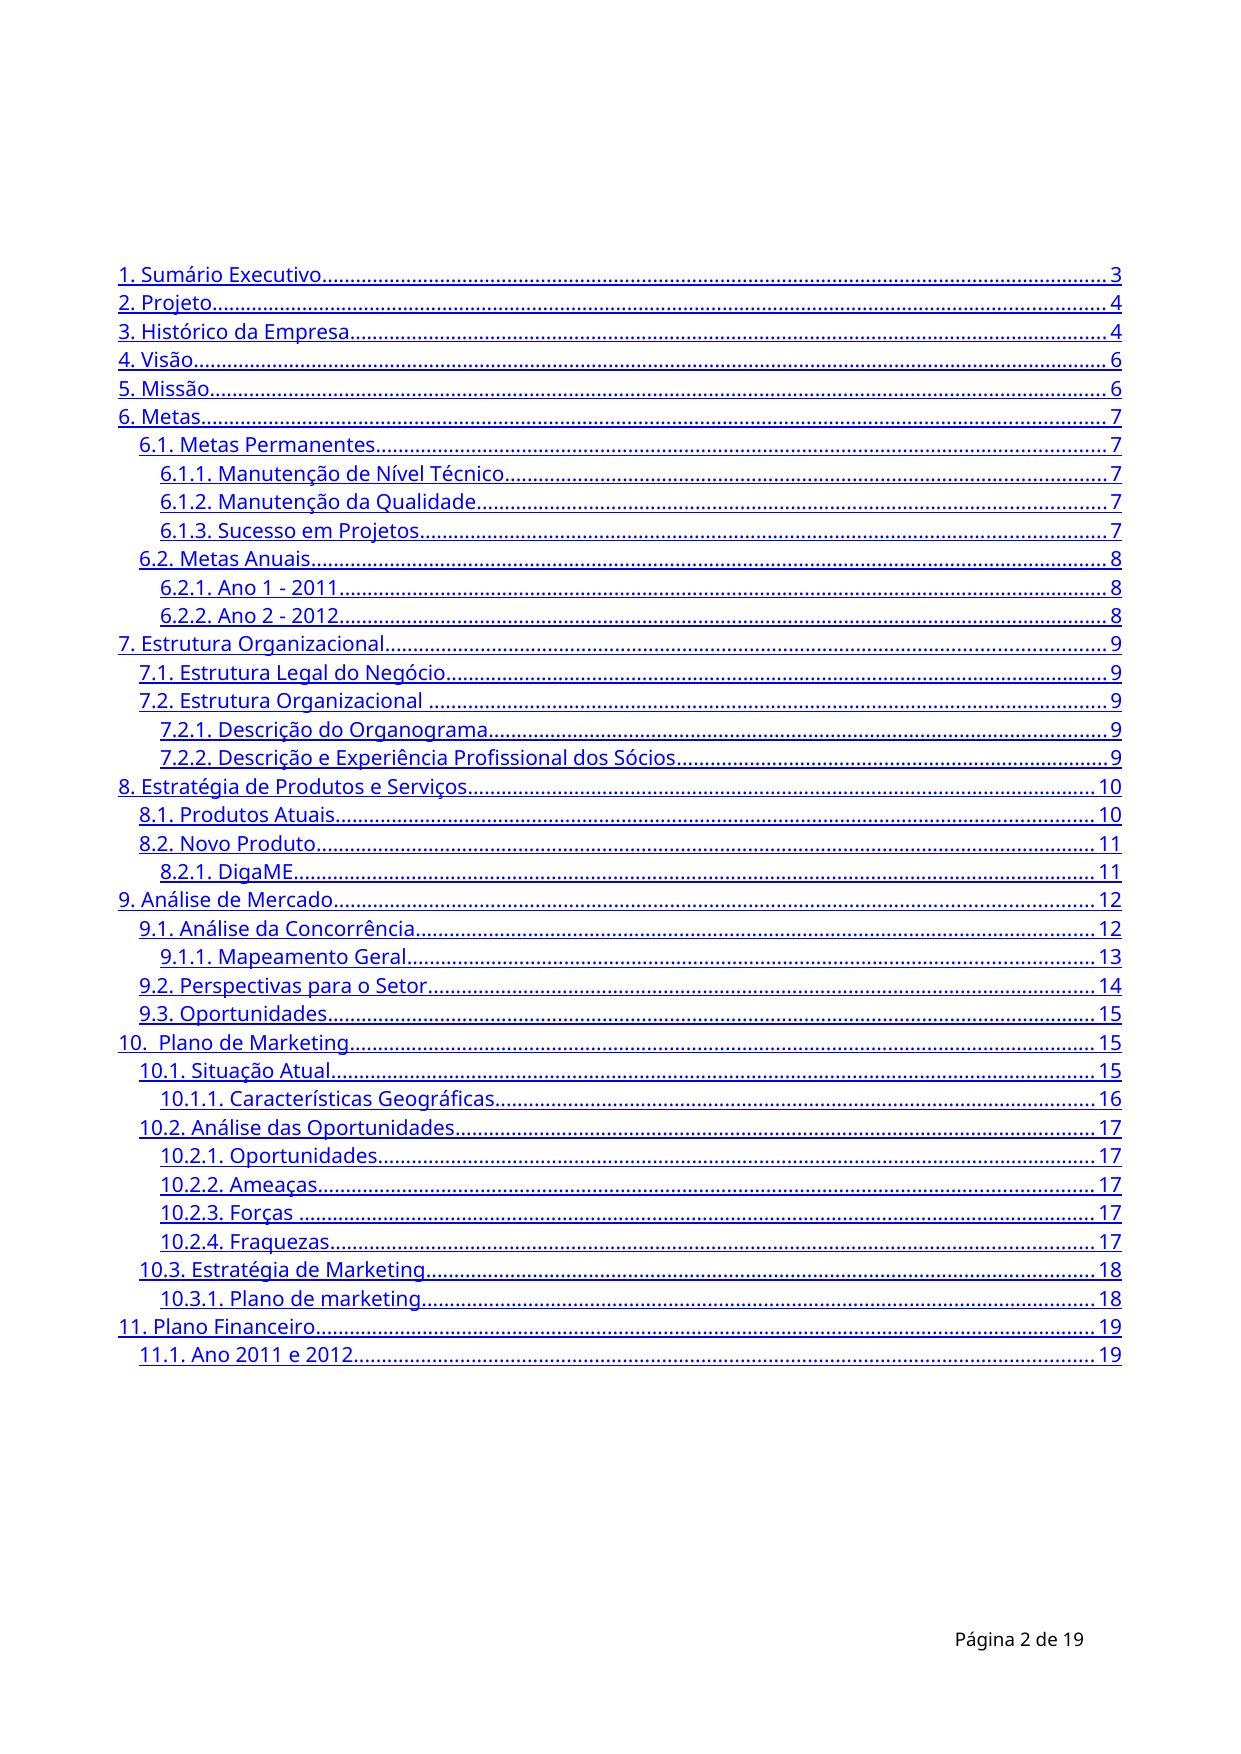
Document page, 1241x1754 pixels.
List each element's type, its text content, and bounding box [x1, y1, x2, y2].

text 3. Histórico da Empresa 4 [118, 317, 1122, 341]
text 11. Plano Financeiro 19 [118, 1312, 1122, 1336]
text 9. Análise de Mercado 12 [118, 886, 1122, 910]
text 10.1. Situação Atual 15 [139, 1056, 1122, 1080]
text 10.2.3. Forças 17 [160, 1198, 1122, 1222]
text 5. Missão 6 [118, 374, 1122, 398]
text 6.2. Metas Anuais 8 [139, 544, 1122, 568]
text 10.2.2. Ameaças 17 [160, 1170, 1122, 1194]
text 7. Estrutura Organizacional 9 [118, 629, 1122, 654]
text 10. Plano de Marketing 15 [118, 1028, 1122, 1052]
text 6.1.1. Manutenção de Nível Técnico 7 [160, 459, 1122, 483]
text 10.3.1. Plano de marketing 18 [160, 1284, 1122, 1308]
text 9.2. Perspectivas para o Setor 14 [139, 971, 1122, 995]
text 7.2. Estrutura Organizacional 9 [139, 686, 1122, 711]
text 6.1.2. Manutenção da Qualidade 7 [160, 487, 1122, 512]
text 6.1. Metas Permanentes 7 [139, 431, 1122, 455]
text 9.1. Análise da Concorrência 12 [139, 914, 1122, 938]
text 7.2.1. Descrição do Organograma 9 [160, 715, 1122, 739]
text 6.2.2. Ano 2 - 2012 8 [160, 601, 1122, 625]
text 9.1.1. Mapeamento Geral 13 [160, 942, 1122, 967]
text 7.2.2. Descrição e Experiência Profissional dos Sócios 9 [160, 743, 1122, 767]
text 6.2.1. Ano 1 - 2011 8 [160, 573, 1122, 597]
text 10.2.1. Oportunidades 17 [160, 1141, 1122, 1166]
text 10.2.4. Fraquezas 17 [160, 1227, 1122, 1251]
text 4. Visão 6 [118, 345, 1122, 369]
text 10.3. Estratégia de Marketing 18 [139, 1255, 1122, 1279]
text 6. Metas 7 [118, 402, 1122, 426]
text 2. Projeto 4 [118, 288, 1122, 312]
text 10.1.1. Características Geográficas 16 [160, 1084, 1122, 1109]
text 10.2. Análise das Oportunidades 17 [139, 1113, 1122, 1137]
text 7.1. Estrutura Legal do Negócio 9 [139, 658, 1122, 682]
text 8.2.1. DigaME 11 [160, 857, 1122, 881]
text 8. Estratégia de Produtos e Serviços 10 [118, 772, 1122, 796]
text 8.1. Produtos Atuais 10 [139, 800, 1122, 824]
text 11.1. Ano 2011 e 2012 19 [139, 1341, 1122, 1365]
text 9.3. Oportunidades 15 [139, 999, 1122, 1023]
text 6.1.3. Sucesso em Projetos 7 [160, 516, 1122, 540]
text 8.2. Novo Produto 11 [139, 829, 1122, 853]
text 1. Sumário Executivo 3 [118, 260, 1122, 284]
